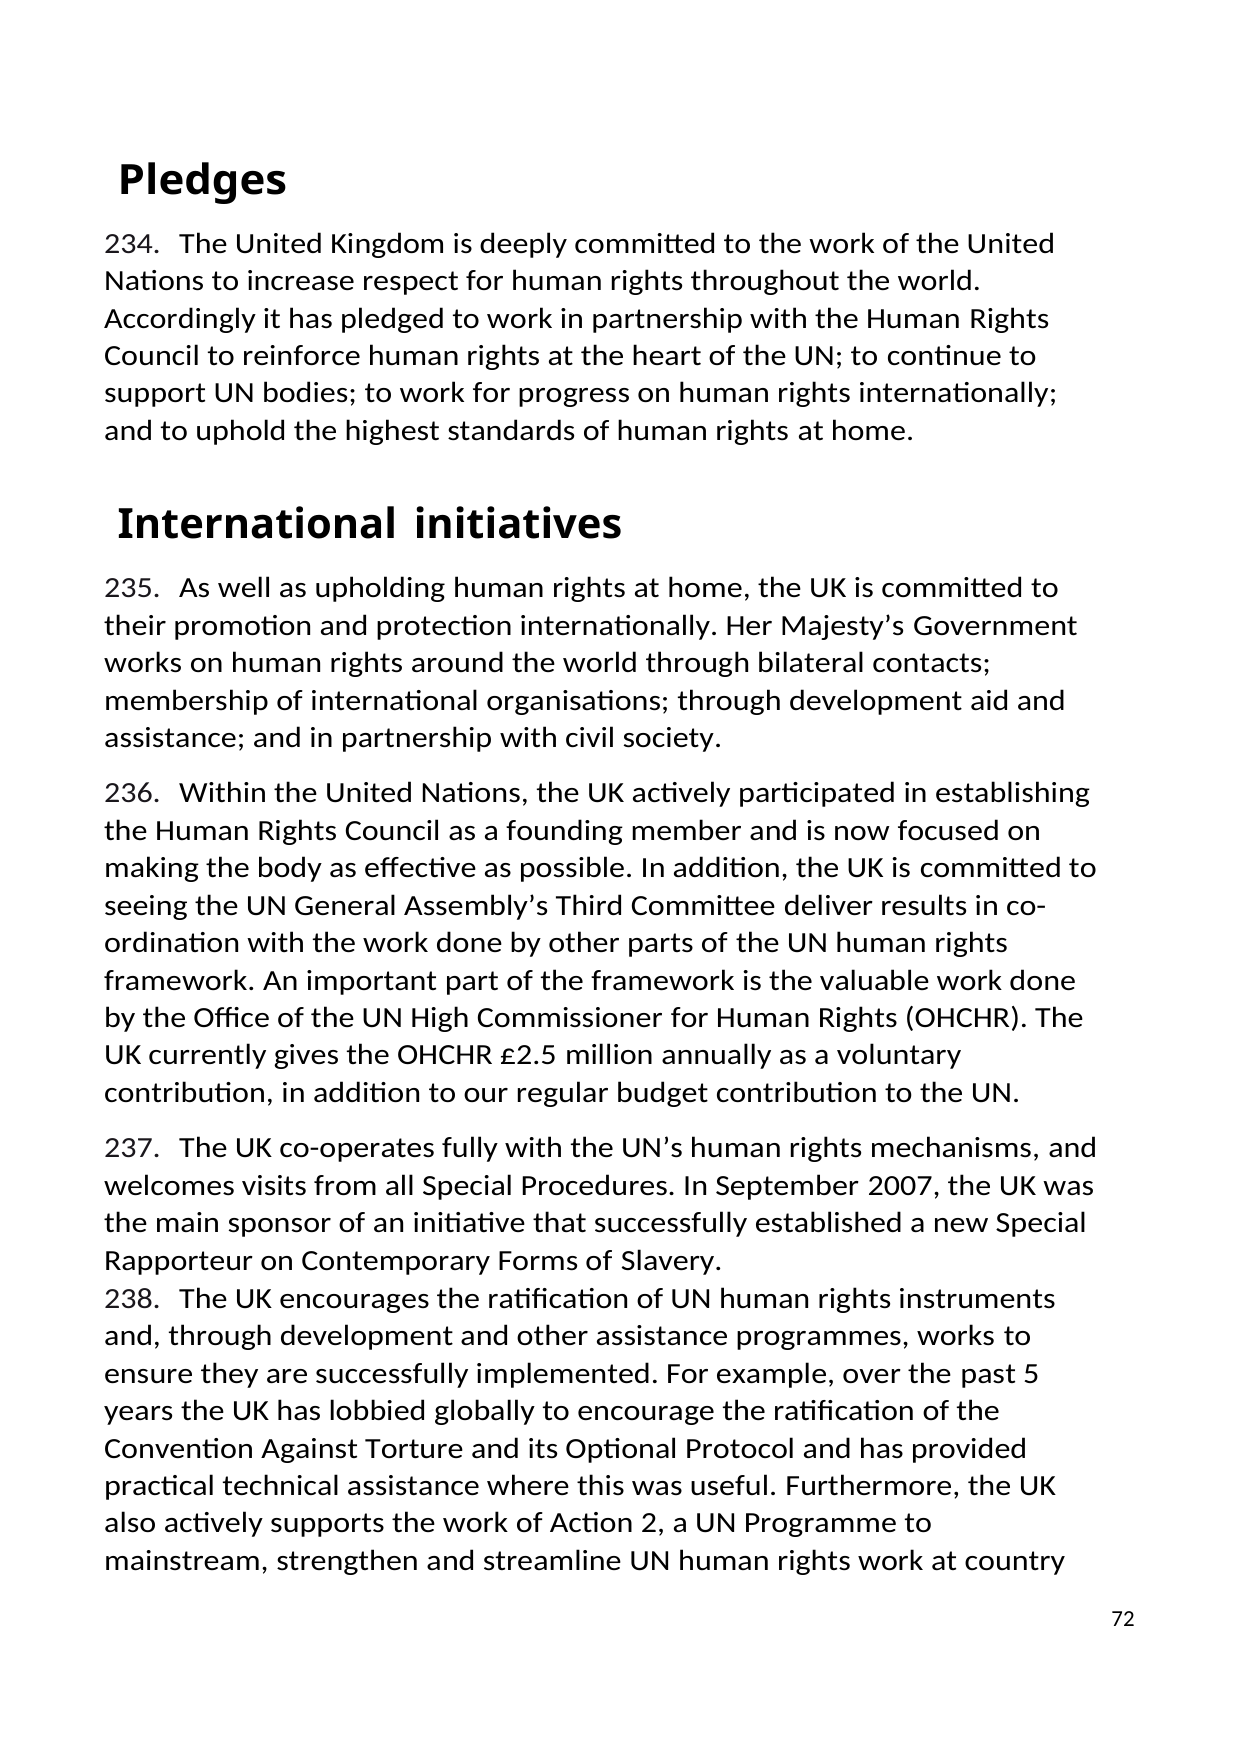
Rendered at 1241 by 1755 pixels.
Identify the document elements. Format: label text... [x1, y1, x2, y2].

subtitle International initiatives [117, 494, 1134, 551]
subtitle Pledges [117, 150, 1134, 207]
list Within the United Nations, the UK actively participated in establishing the Human Rights Council as a founding member and is now focused on making the body as effective as possible. In addition, the UK is committed to seeing the UN General Assembly’s Third Committee deliver results in co-ordination with the work done by other parts of the UN human rights framework. An important part of the framework is the valuable work done by the Office of the UN High Commissioner for Human Rights (OHCHR). The UK currently gives the OHCHR £2.5 million annually as a voluntary contribution, in addition to our regular budget contribution to the UN. [104, 774, 1097, 1109]
list The UK encourages the ratification of UN human rights instruments and, through development and other assistance programmes, works to ensure they are successfully implemented. For example, over the past 5 years the UK has lobbied globally to encourage the ratification of the Convention Against Torture and its Optional Protocol and has provided practical technical assistance where this was useful. Furthermore, the UK also actively supports the work of Action 2, a UN Programme to mainstream, strengthen and streamline UN human rights work at country [104, 1280, 1097, 1577]
list As well as upholding human rights at home, the UK is committed to their promotion and protection internationally. Her Majesty’s Government works on human rights around the world through bilateral contacts; membership of international organisations; through development aid and assistance; and in partnership with civil society. [104, 569, 1097, 754]
list The UK co-operates fully with the UN’s human rights mechanisms, and welcomes visits from all Special Procedures. In September 2007, the UK was the main sponsor of an initiative that successfully established a new Special Rapporteur on Contemporary Forms of Slavery. [104, 1129, 1097, 1277]
list The United Kingdom is deeply committed to the work of the United Nations to increase respect for human rights throughout the world. Accordingly it has pledged to work in partnership with the Human Rights Council to reinforce human rights at the heart of the UN; to continue to support UN bodies; to work for progress on human rights internationally; and to uphold the highest standards of human rights at home. [104, 225, 1097, 448]
